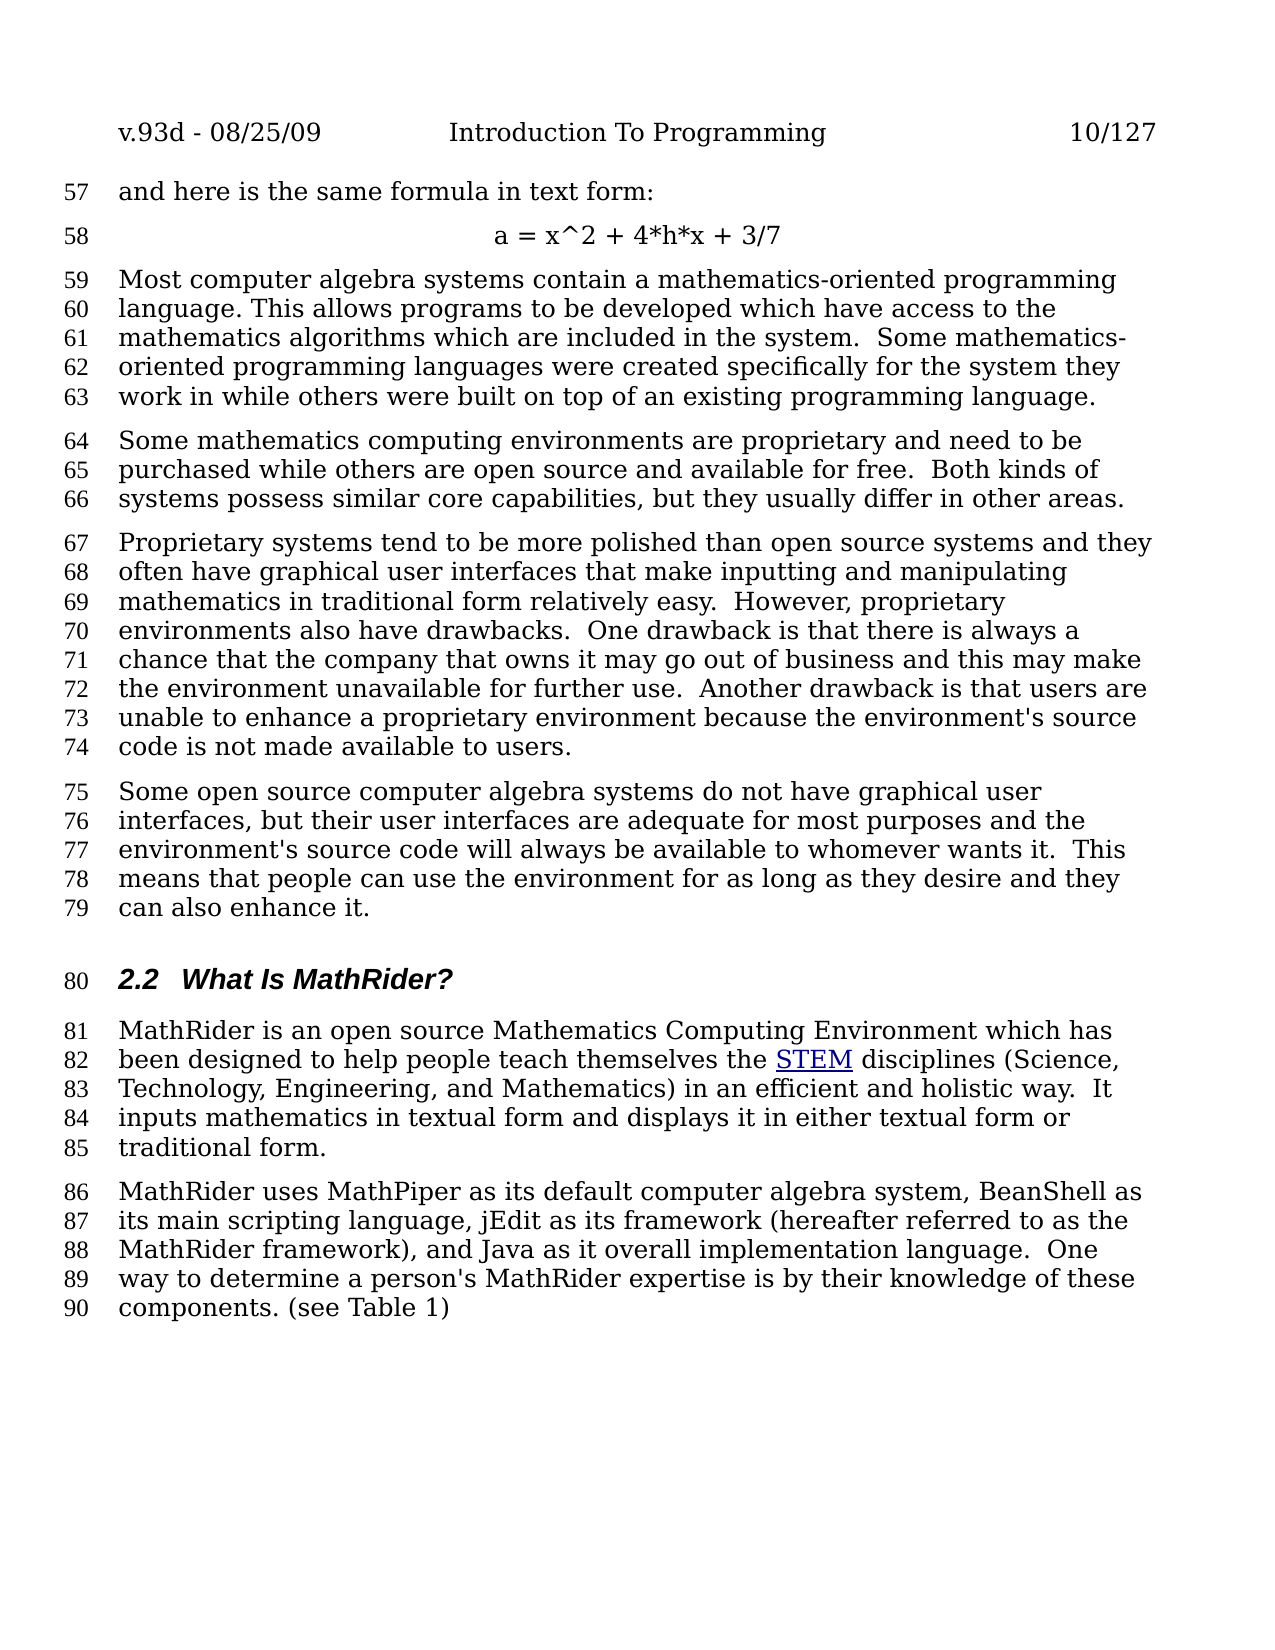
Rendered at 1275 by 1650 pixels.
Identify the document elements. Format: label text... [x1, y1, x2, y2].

text a = x^2 + 4*h*x + 3/7 [118, 221, 1157, 250]
text MathRider is an open source Mathematics Computing Environment which has been designed to help people teach themselves the STEM disciplines (Science, Technology, Engineering, and Mathematics) in an efficient and holistic way. It inputs mathematics in textual form and displays it in either textual form or traditional form. [118, 1016, 1157, 1162]
subtitle What Is MathRider? [118, 962, 1157, 995]
text Most computer algebra systems contain a mathematics-oriented programming language. This allows programs to be developed which have access to the mathematics algorithms which are included in the system. Some mathematics-oriented programming languages were created specifically for the system they work in while others were built on top of an existing programming language. [118, 265, 1157, 411]
text and here is the same formula in text form: [118, 177, 1157, 206]
text Some mathematics computing environments are proprietary and need to be purchased while others are open source and available for free. Both kinds of systems possess similar core capabilities, but they usually differ in other areas. [118, 426, 1157, 513]
text Proprietary systems tend to be more polished than open source systems and they often have graphical user interfaces that make inputting and manipulating mathematics in traditional form relatively easy. However, proprietary environments also have drawbacks. One drawback is that there is always a chance that the company that owns it may go out of business and this may make the environment unavailable for further use. Another drawback is that users are unable to enhance a proprietary environment because the environment's source code is not made available to users. [118, 528, 1157, 762]
text MathRider uses MathPiper as its default computer algebra system, BeanShell as its main scripting language, jEdit as its framework (hereafter referred to as the MathRider framework), and Java as it overall implementation language. One way to determine a person's MathRider expertise is by their knowledge of these components. (see Table 1) [118, 1177, 1157, 1323]
text Some open source computer algebra systems do not have graphical user interfaces, but their user interfaces are adequate for most purposes and the environment's source code will always be available to whomever wants it. This means that people can use the environment for as long as they desire and they can also enhance it. [118, 777, 1157, 923]
